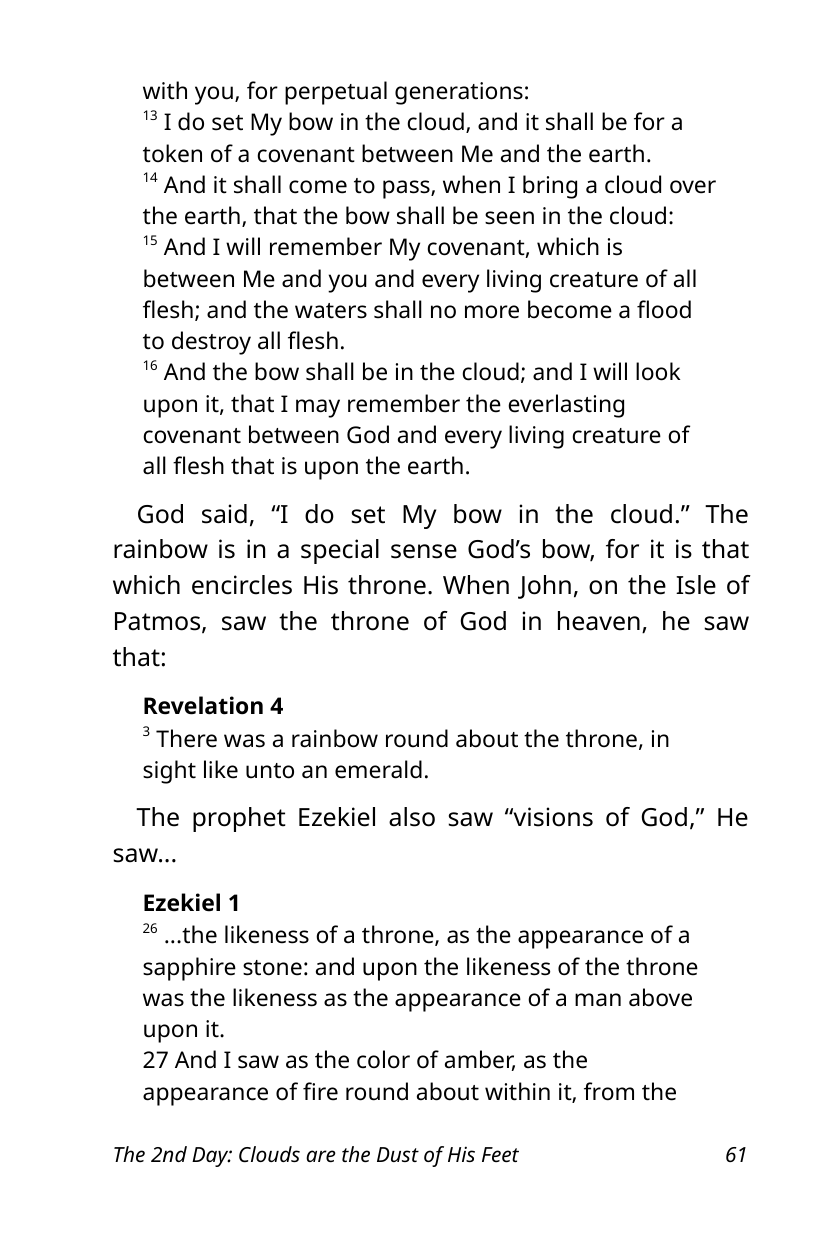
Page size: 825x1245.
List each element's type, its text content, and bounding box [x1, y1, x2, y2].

text 16 And the bow shall be in the cloud; and I will look upon it, that I may remember the everlasting covenant between God and every living creature of all flesh that is upon the earth. [142, 356, 720, 481]
text 27 And I saw as the color of amber, as the appearance of fire round about within it, from the [142, 1044, 720, 1107]
text Revelation 4 [142, 690, 750, 721]
text 3 There was a rainbow round about the throne, in sight like unto an emerald. [142, 723, 720, 785]
text 15 And I will remember My covenant, which is between Me and you and every living creature of all flesh; and the waters shall no more become a flood to destroy all flesh. [142, 231, 720, 356]
text 26 ...the likeness of a throne, as the appearance of a sapphire stone: and upon the likeness of the throne was the likeness as the appearance of a man above upon it. [142, 919, 720, 1044]
text with you, for perpetual generations: [142, 75, 720, 106]
text 13 I do set My bow in the cloud, and it shall be for a token of a covenant between Me and the earth. [142, 106, 720, 169]
text God said, “I do set My bow in the cloud.” The rainbow is in a special sense God’s bow, for it is that which encircles His throne. When John, on the Isle of Patmos, saw the throne of God in heaven, he saw that: [112, 496, 750, 673]
text The prophet Ezekiel also saw “visions of God,” He saw... [112, 800, 750, 870]
text 14 And it shall come to pass, when I bring a cloud over the earth, that the bow shall be seen in the cloud: [142, 169, 720, 231]
text Ezekiel 1 [142, 887, 750, 918]
